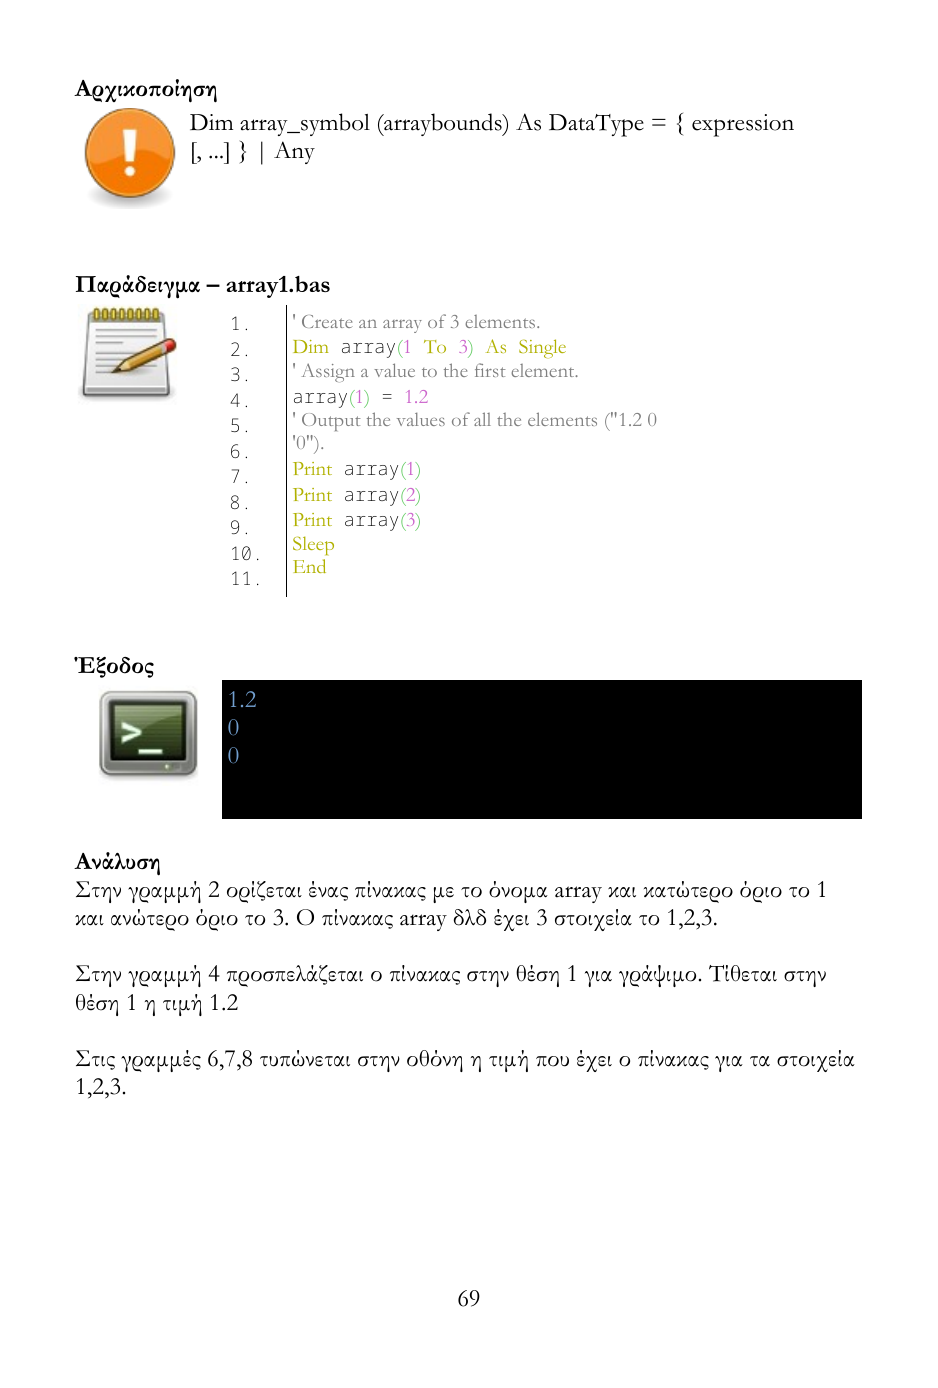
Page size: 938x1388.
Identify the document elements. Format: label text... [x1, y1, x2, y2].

picture [98, 685, 199, 786]
table_header [180, 299, 863, 624]
text Στην γραμμή 2 ορίζεται ένας πίνακας με το όνομα array και κατώτερο όριο το 1 και ανώτερο όριο το 3. Ο πίνακας array δλδ έχει 3 στοιχεία το 1,2,3. [75, 876, 862, 932]
text Έξοδος [75, 652, 862, 680]
table_header Dim array_symbol (arraybounds) As DataType = { expression [, ...] } | Any [184, 103, 863, 243]
picture [77, 304, 178, 405]
text Παράδειγμα – array1.bas [75, 271, 862, 299]
table_header [186, 305, 286, 597]
text Ανάλυση [75, 848, 862, 876]
table_header [75, 103, 183, 243]
table_header 1.2 0 0 [222, 680, 862, 819]
text Στην γραμμή 4 προσπελάζεται ο πίνακας στην θέση 1 για γράψιμο. Τίθεται στην θέση 1 η τιμή 1.2 [75, 960, 862, 1016]
picture [79, 108, 180, 209]
table_header [75, 680, 222, 819]
text Στις γραμμές 6,7,8 τυπώνεται στην οθόνη η τιμή που έχει ο πίνακας για τα στοιχεία 1,2,3. [75, 1044, 862, 1101]
table_header [75, 299, 180, 624]
table_header ' Create an array of 3 elements. Dim array(1 To 3) As Single ' Assign a value to the first element. array(1) = 1.2 ' Output the values of all the elements ("1.2 0 '0"). Print array(1) Print array(2) Print array(3) Sleep End [287, 305, 857, 597]
text Αρχικοποίηση [75, 75, 862, 103]
